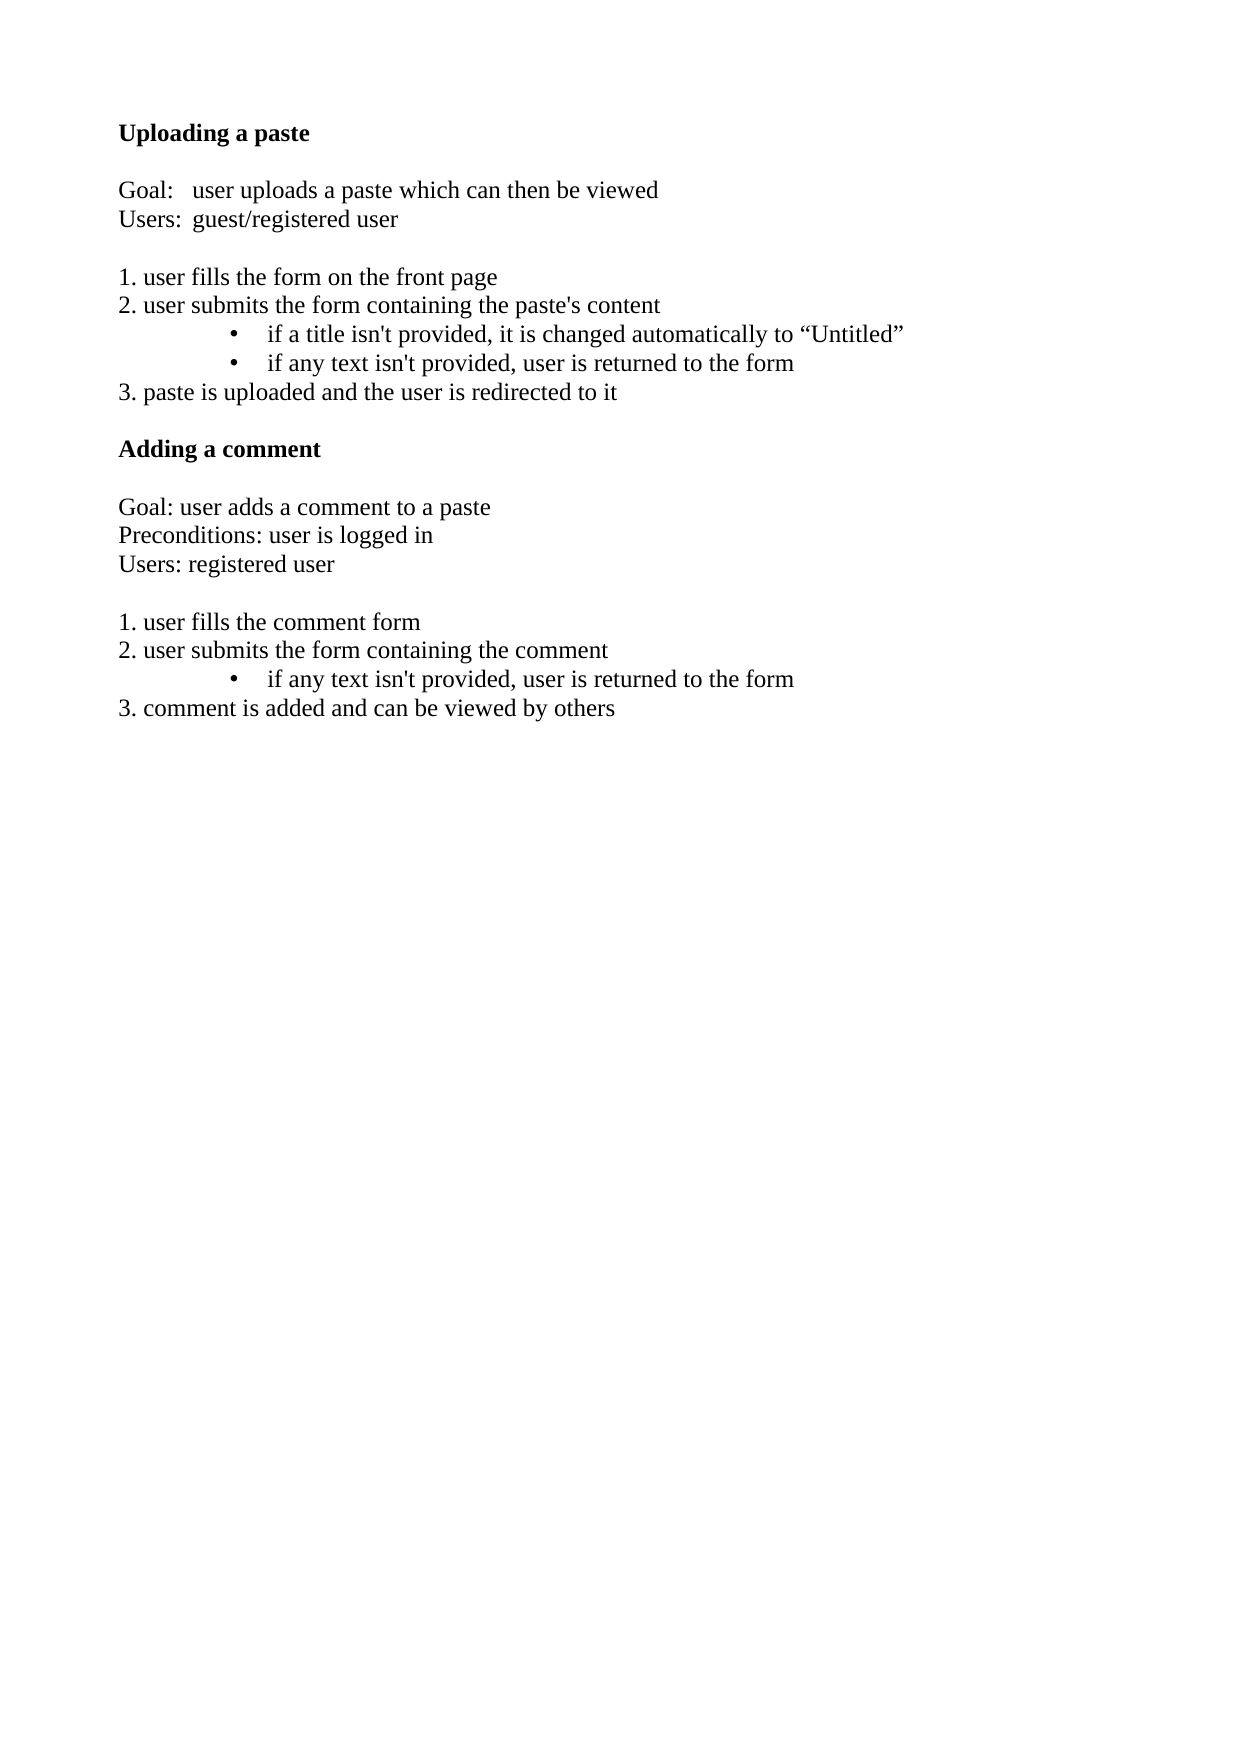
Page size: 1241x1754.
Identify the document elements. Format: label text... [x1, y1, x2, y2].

text Goal: user uploads a paste which can then be viewed [118, 176, 1122, 204]
text 2. user submits the form containing the comment [118, 636, 1122, 664]
text Users: guest/registered user [118, 204, 1122, 233]
text Goal: user adds a comment to a paste [118, 492, 1122, 521]
text Preconditions: user is logged in [118, 521, 1122, 549]
list if a title isn't provided, it is changed automatically to “Untitled” [229, 319, 1122, 348]
text 2. user submits the form containing the paste's content [118, 291, 1122, 319]
text 3. paste is uploaded and the user is redirected to it [118, 377, 1122, 406]
text Uploading a paste [118, 118, 1122, 147]
text Adding a comment [118, 434, 1122, 463]
list if any text isn't provided, user is returned to the form [229, 348, 1122, 377]
text 1. user fills the comment form [118, 607, 1122, 636]
text 1. user fills the form on the front page [118, 262, 1122, 291]
text 3. comment is added and can be viewed by others [118, 693, 1122, 722]
list if any text isn't provided, user is returned to the form [229, 664, 1122, 693]
text Users: registered user [118, 549, 1122, 578]
